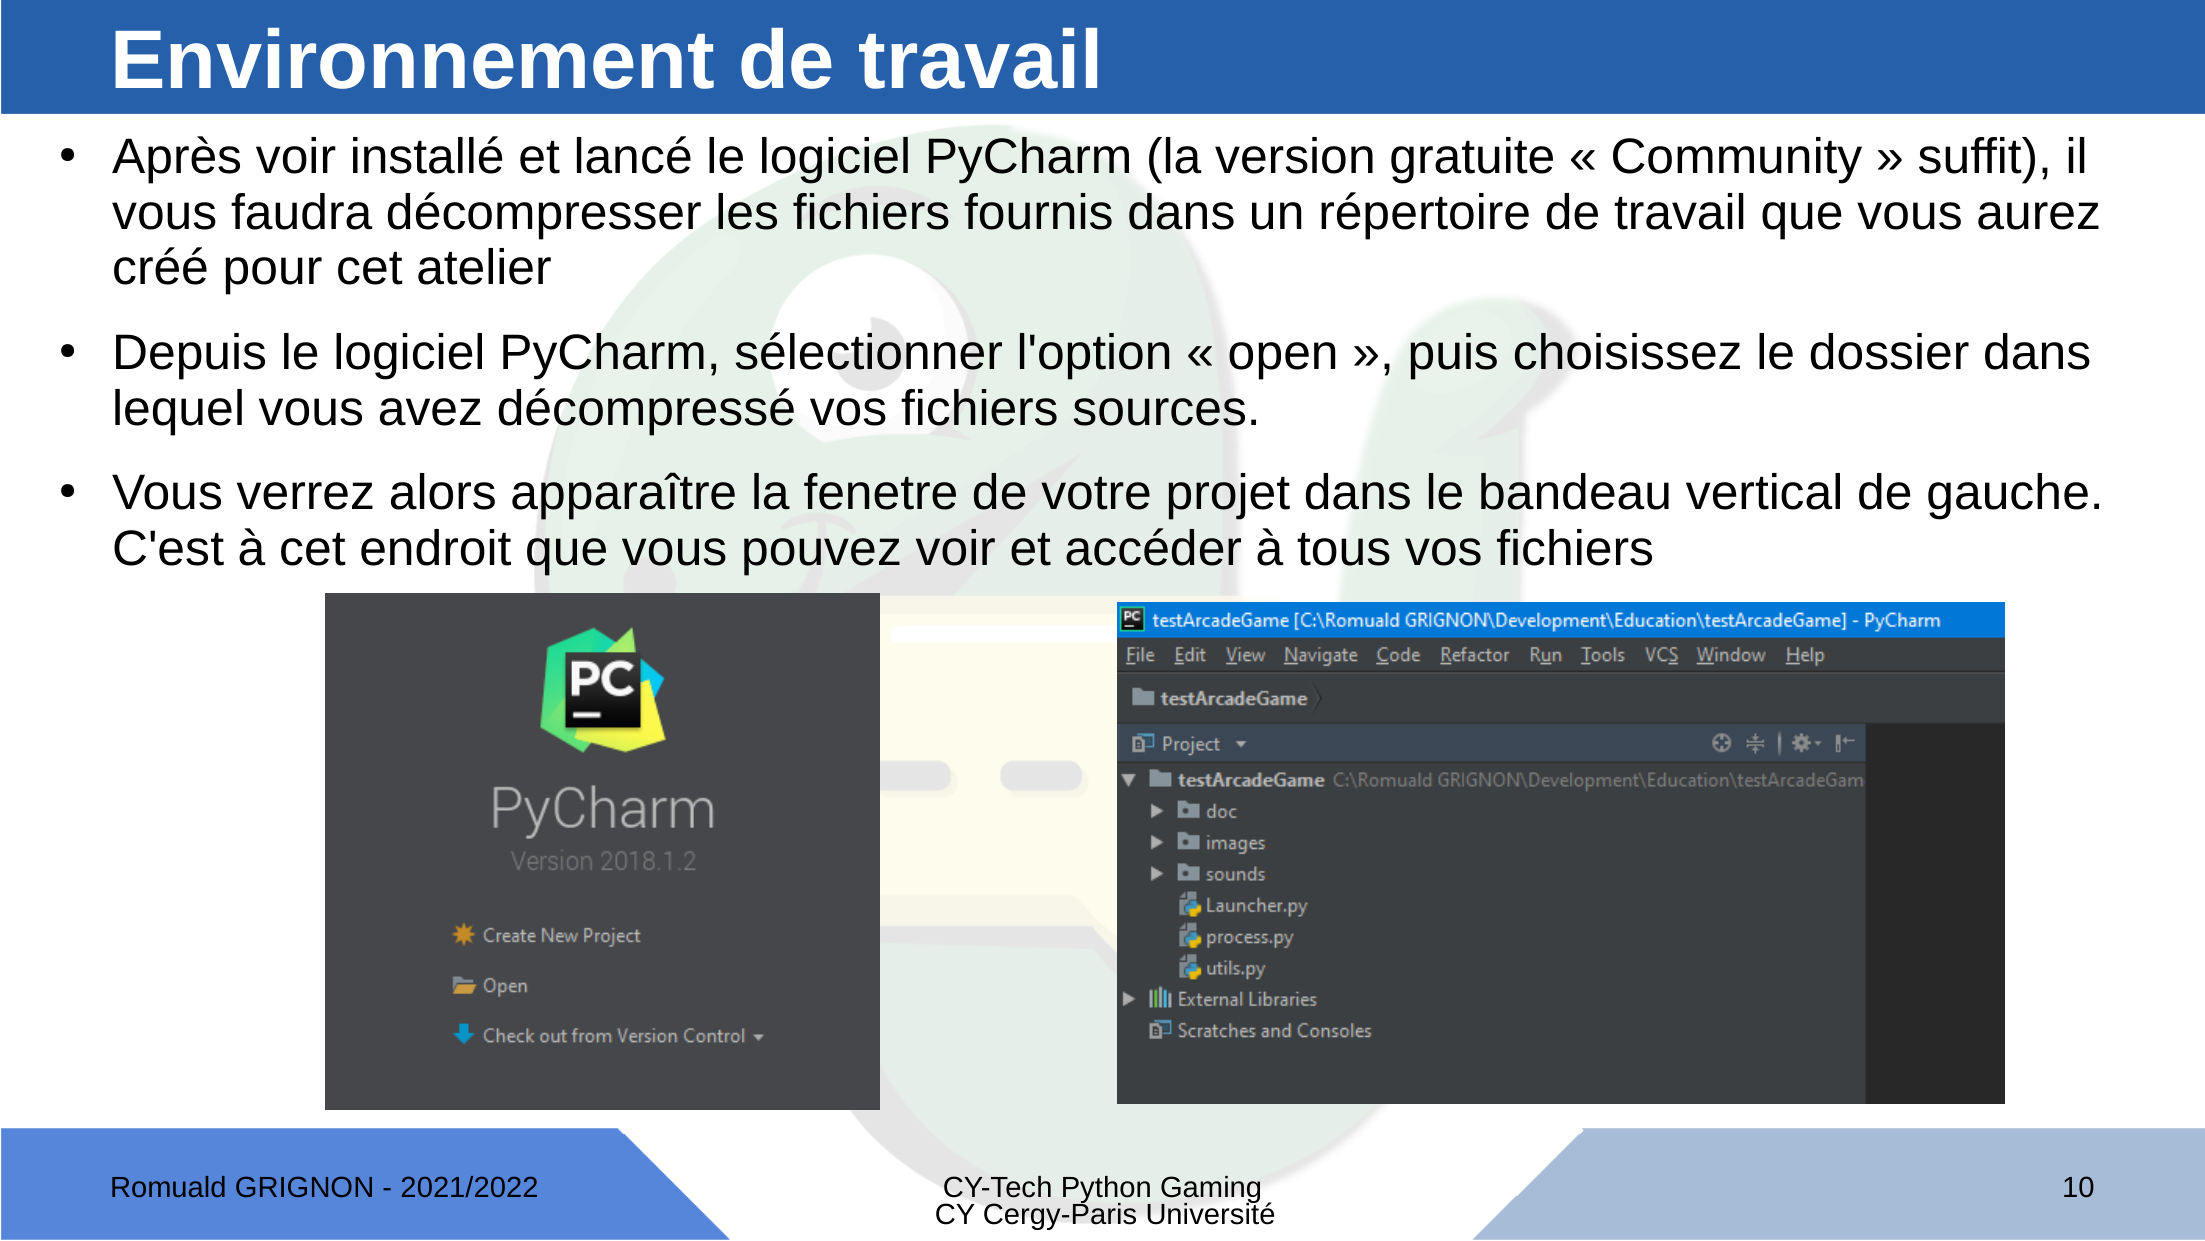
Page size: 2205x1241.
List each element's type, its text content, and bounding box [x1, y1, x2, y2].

list Après voir installé et lancé le logiciel PyCharm (la version gratuite « Community » suffit), il vous faudra décompresser les fichiers fournis dans un répertoire de travail que vous aurez créé pour cet atelier Depuis le logiciel PyCharm, sélectionner l'option « open », puis choisissez le dossier dans lequel vous avez décompressé vos fichiers sources. Vous verrez alors apparaître la fenetre de votre projet dans le bandeau vertical de gauche. C'est à cet endroit que vous pouvez voir et accéder à tous vos fichiers [41, 199, 2192, 1070]
title Environnement de travail [110, 49, 2095, 199]
picture [0, 0, 2205, 1241]
